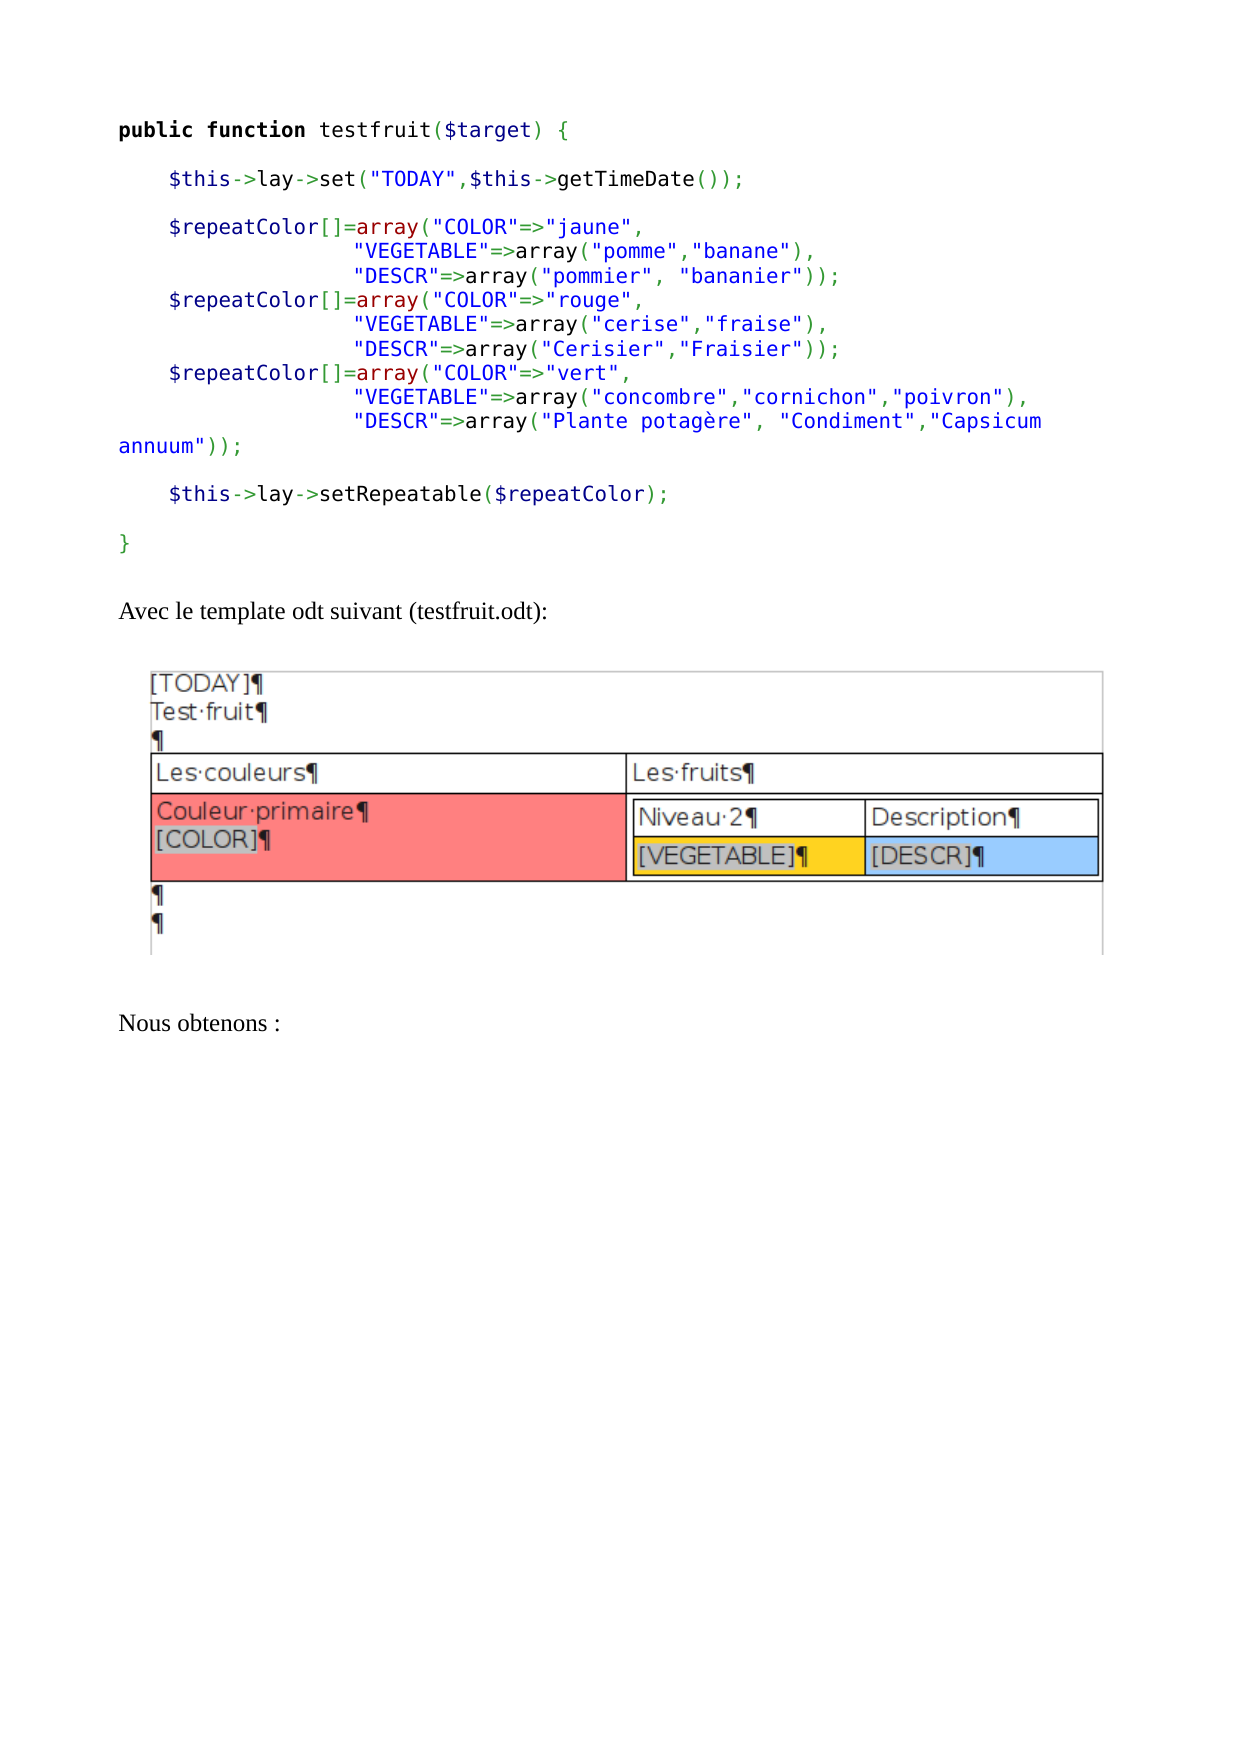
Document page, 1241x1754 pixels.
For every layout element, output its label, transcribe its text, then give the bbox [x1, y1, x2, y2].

text Nous obtenons : [118, 1008, 1122, 1037]
text $repeatColor[]=array("COLOR"=>"jaune", [118, 215, 1122, 239]
picture [118, 637, 1123, 955]
text "VEGETABLE"=>array("cerise","fraise"), [118, 312, 1122, 337]
text "DESCR"=>array("pommier", "bananier")); [118, 264, 1122, 288]
text $this->lay->setRepeatable($repeatColor); [118, 482, 1122, 506]
text "VEGETABLE"=>array("concombre","cornichon","poivron"), [118, 385, 1122, 409]
text } [118, 531, 1122, 555]
text Avec le template odt suivant (testfruit.odt): [118, 596, 1122, 625]
text "VEGETABLE"=>array("pomme","banane"), [118, 239, 1122, 264]
text $repeatColor[]=array("COLOR"=>"vert", [118, 361, 1122, 385]
text public function testfruit($target) { [118, 118, 1122, 142]
text "DESCR"=>array("Cerisier","Fraisier")); [118, 337, 1122, 361]
text "DESCR"=>array("Plante potagère", "Condiment","Capsicum annuum")); [118, 409, 1122, 458]
text $this->lay->set("TODAY",$this->getTimeDate()); [118, 167, 1122, 191]
text $repeatColor[]=array("COLOR"=>"rouge", [118, 288, 1122, 312]
